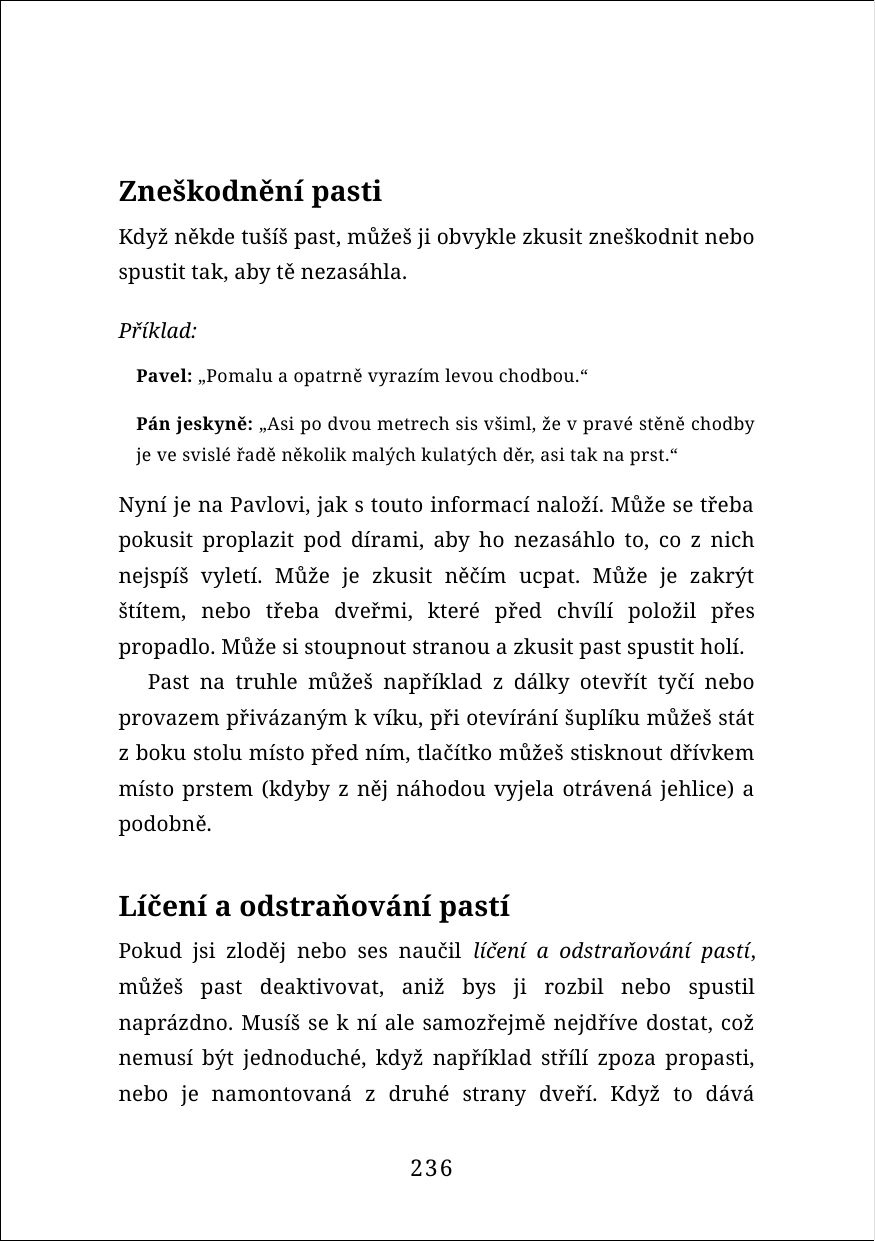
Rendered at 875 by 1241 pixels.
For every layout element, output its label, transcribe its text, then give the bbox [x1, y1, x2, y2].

subtitle Líčení a odstraňování pastí [118, 886, 756, 925]
text Když někde tušíš past, můžeš ji obvykle zkusit zneškodnit nebo spustit tak, aby tě nezasáhla. [118, 222, 756, 286]
text Pokud jsi zloděj nebo ses naučil líčení a odstraňování pastí, můžeš past deaktivovat, aniž bys ji rozbil nebo spustil naprázdno. Musíš se k ní ale samozřejmě nejdříve dostat, což nemusí být jednoduché, když například střílí zpoza propasti, nebo je namontovaná z druhé strany dveří. Když to dává [118, 937, 756, 1107]
text Pavel: „Pomalu a opatrně vyrazím levou chodbou.“ [136, 364, 756, 388]
text Příklad: [118, 317, 756, 345]
subtitle Zneškodnění pasti [118, 172, 756, 210]
text Nyní je na Pavlovi, jak s touto informací naloží. Může se třeba pokusit proplazit pod dírami, aby ho nezasáhlo to, co z nich nejspíš vyletí. Může je zkusit něčím ucpat. Může je zakrýt štítem, nebo třeba dveřmi, které před chvílí položil přes propadlo. Může si stoupnout stranou a zkusit past spustit holí. Past na truhle můžeš například z dálky otevřít tyčí nebo provazem přivázaným k víku, při otevírání šuplíku můžeš stát z boku stolu místo před ním, tlačítko můžeš stisknout dřívkem místo prstem (kdyby z něj náhodou vyjela otrávená jehlice) a podobně. [118, 490, 756, 838]
text Pán jeskyně: „Asi po dvou metrech sis všiml, že v pravé stěně chodby je ve svislé řadě několik malých kulatých děr, asi tak na prst.“ [136, 412, 756, 466]
